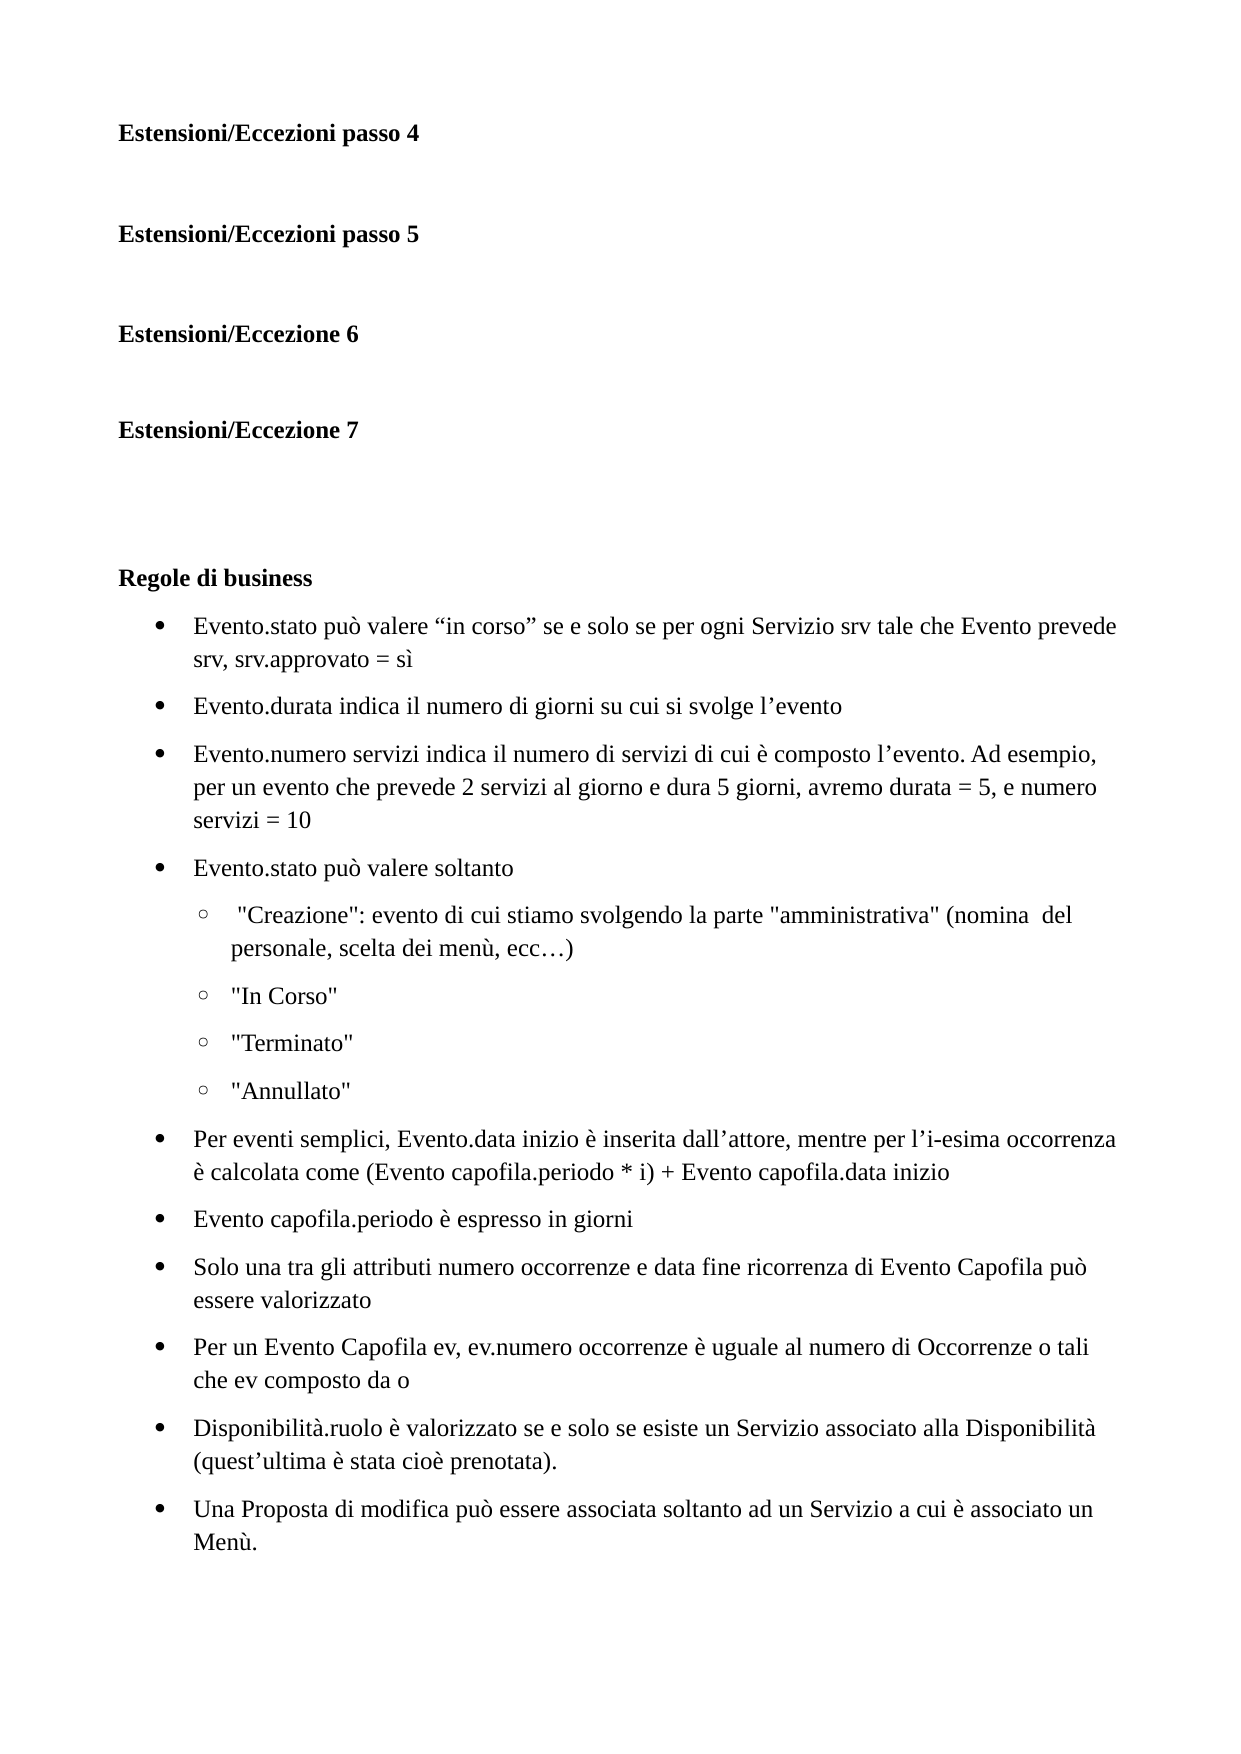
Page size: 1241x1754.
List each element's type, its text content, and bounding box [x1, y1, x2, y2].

list Evento.stato può valere “in corso” se e solo se per ogni Servizio srv tale che Evento prevede srv, srv.approvato = sì [156, 611, 1122, 672]
text Regole di business [118, 563, 1122, 592]
list Solo una tra gli attributi numero occorrenze e data fine ricorrenza di Evento Capofila può essere valorizzato [156, 1252, 1122, 1314]
list Una Proposta di modifica può essere associata soltanto ad un Servizio a cui è associato un Menù. [156, 1494, 1122, 1556]
list Evento.stato può valere soltanto [156, 853, 1122, 881]
list Evento.numero servizi indica il numero di servizi di cui è composto l’evento. Ad esempio, per un evento che prevede 2 servizi al giorno e dura 5 giorni, avremo durata = 5, e numero servizi = 10 [156, 739, 1122, 834]
list Evento capofila.periodo è espresso in giorni [156, 1204, 1122, 1233]
text Estensioni/Eccezione 7 [118, 415, 1122, 443]
list "Annullato" [193, 1076, 1122, 1105]
list "In Corso" [193, 981, 1122, 1009]
text Estensioni/Eccezione 6 [118, 319, 1122, 348]
text Estensioni/Eccezioni passo 4 [118, 118, 1122, 147]
list Evento.durata indica il numero di giorni su cui si svolge l’evento [156, 691, 1122, 720]
list Per un Evento Capofila ev, ev.numero occorrenze è uguale al numero di Occorrenze o tali che ev composto da o [156, 1332, 1122, 1394]
list Per eventi semplici, Evento.data inizio è inserita dall’attore, mentre per l’i-esima occorrenza è calcolata come (Evento capofila.periodo * i) + Evento capofila.data inizio [156, 1124, 1122, 1185]
text Estensioni/Eccezioni passo 5 [118, 219, 1122, 248]
list Disponibilità.ruolo è valorizzato se e solo se esiste un Servizio associato alla Disponibilità (quest’ultima è stata cioè prenotata). [156, 1413, 1122, 1475]
list "Creazione": evento di cui stiamo svolgendo la parte "amministrativa" (nomina del personale, scelta dei menù, ecc…) [193, 900, 1122, 962]
list "Terminato" [193, 1028, 1122, 1057]
